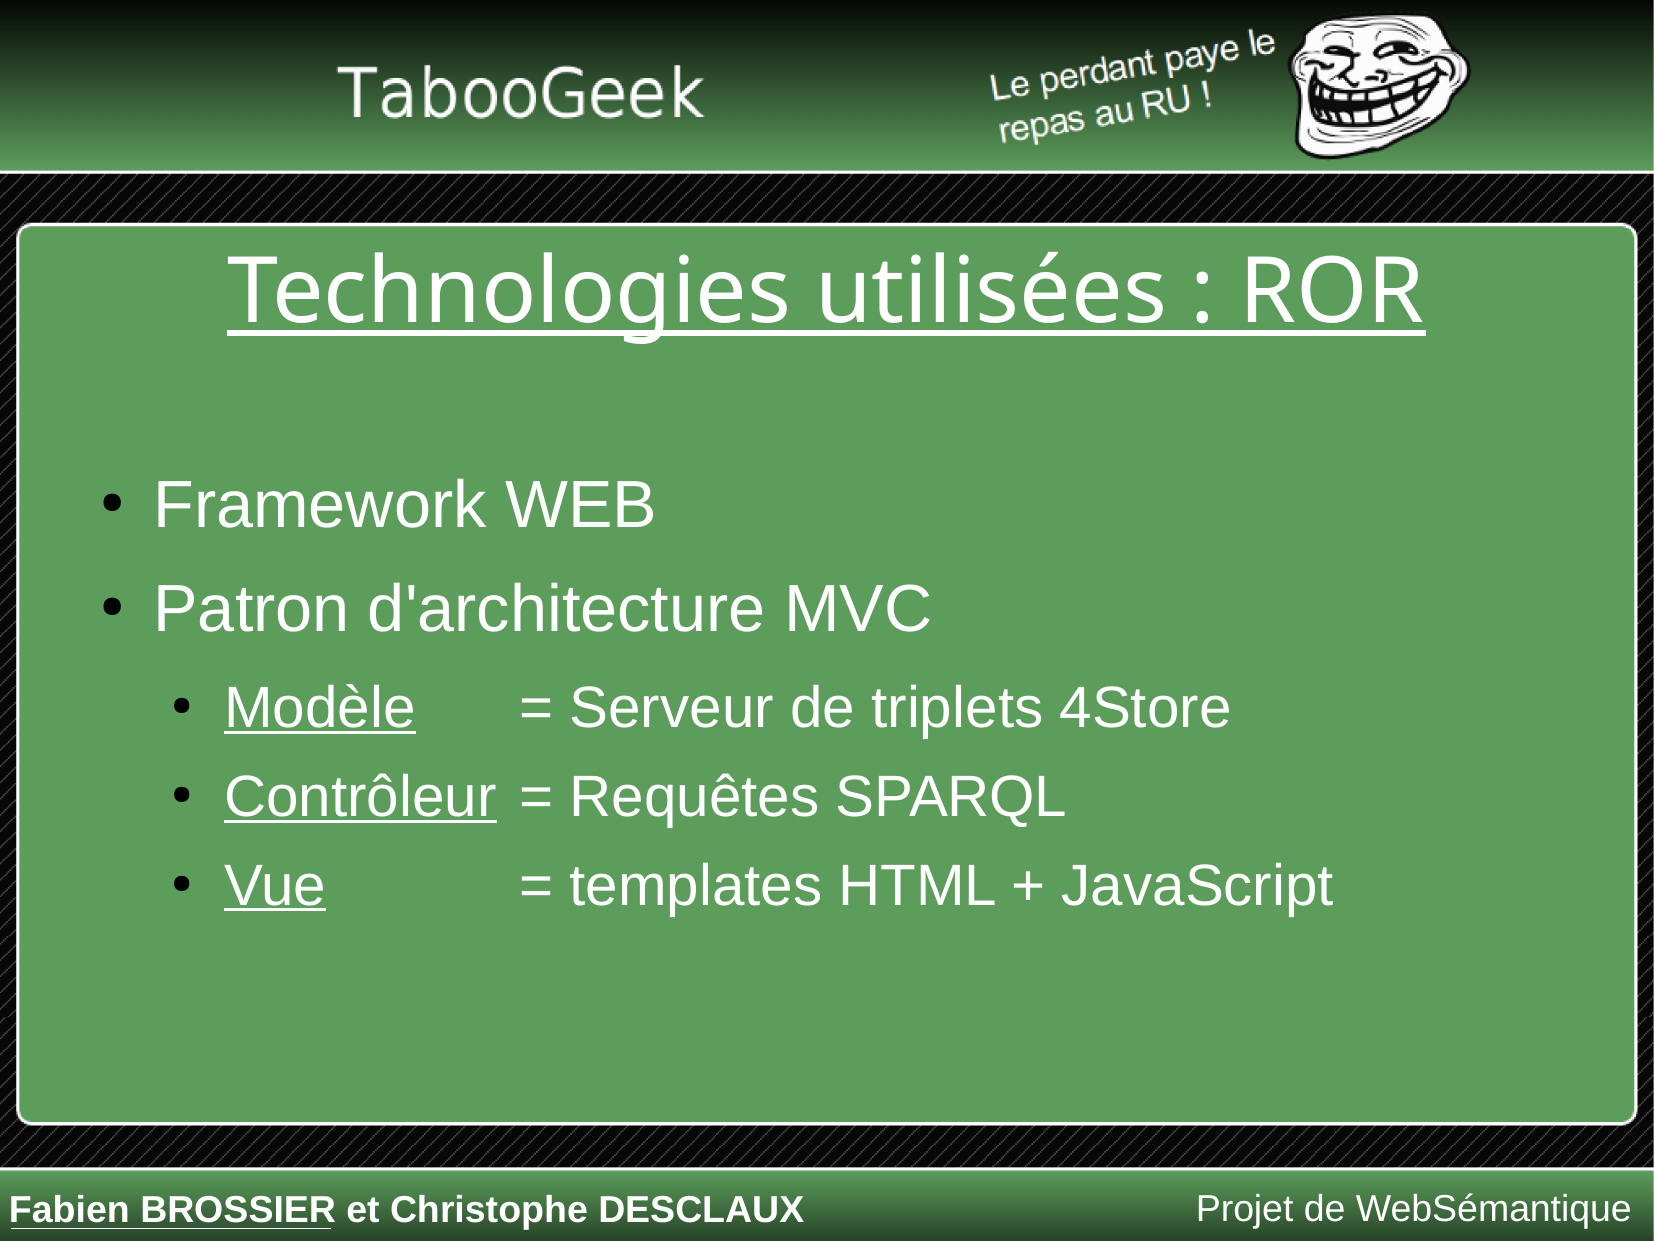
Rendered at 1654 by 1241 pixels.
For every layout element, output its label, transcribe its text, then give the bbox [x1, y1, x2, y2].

title Technologies utilisées : ROR [35, 232, 1619, 343]
picture [0, 0, 1654, 1241]
list Framework WEB Patron d'architecture MVC Modèle = Serveur de triplets 4Store Contrôleur = Requêtes SPARQL Vue = templates HTML + JavaScript [82, 466, 1571, 1176]
